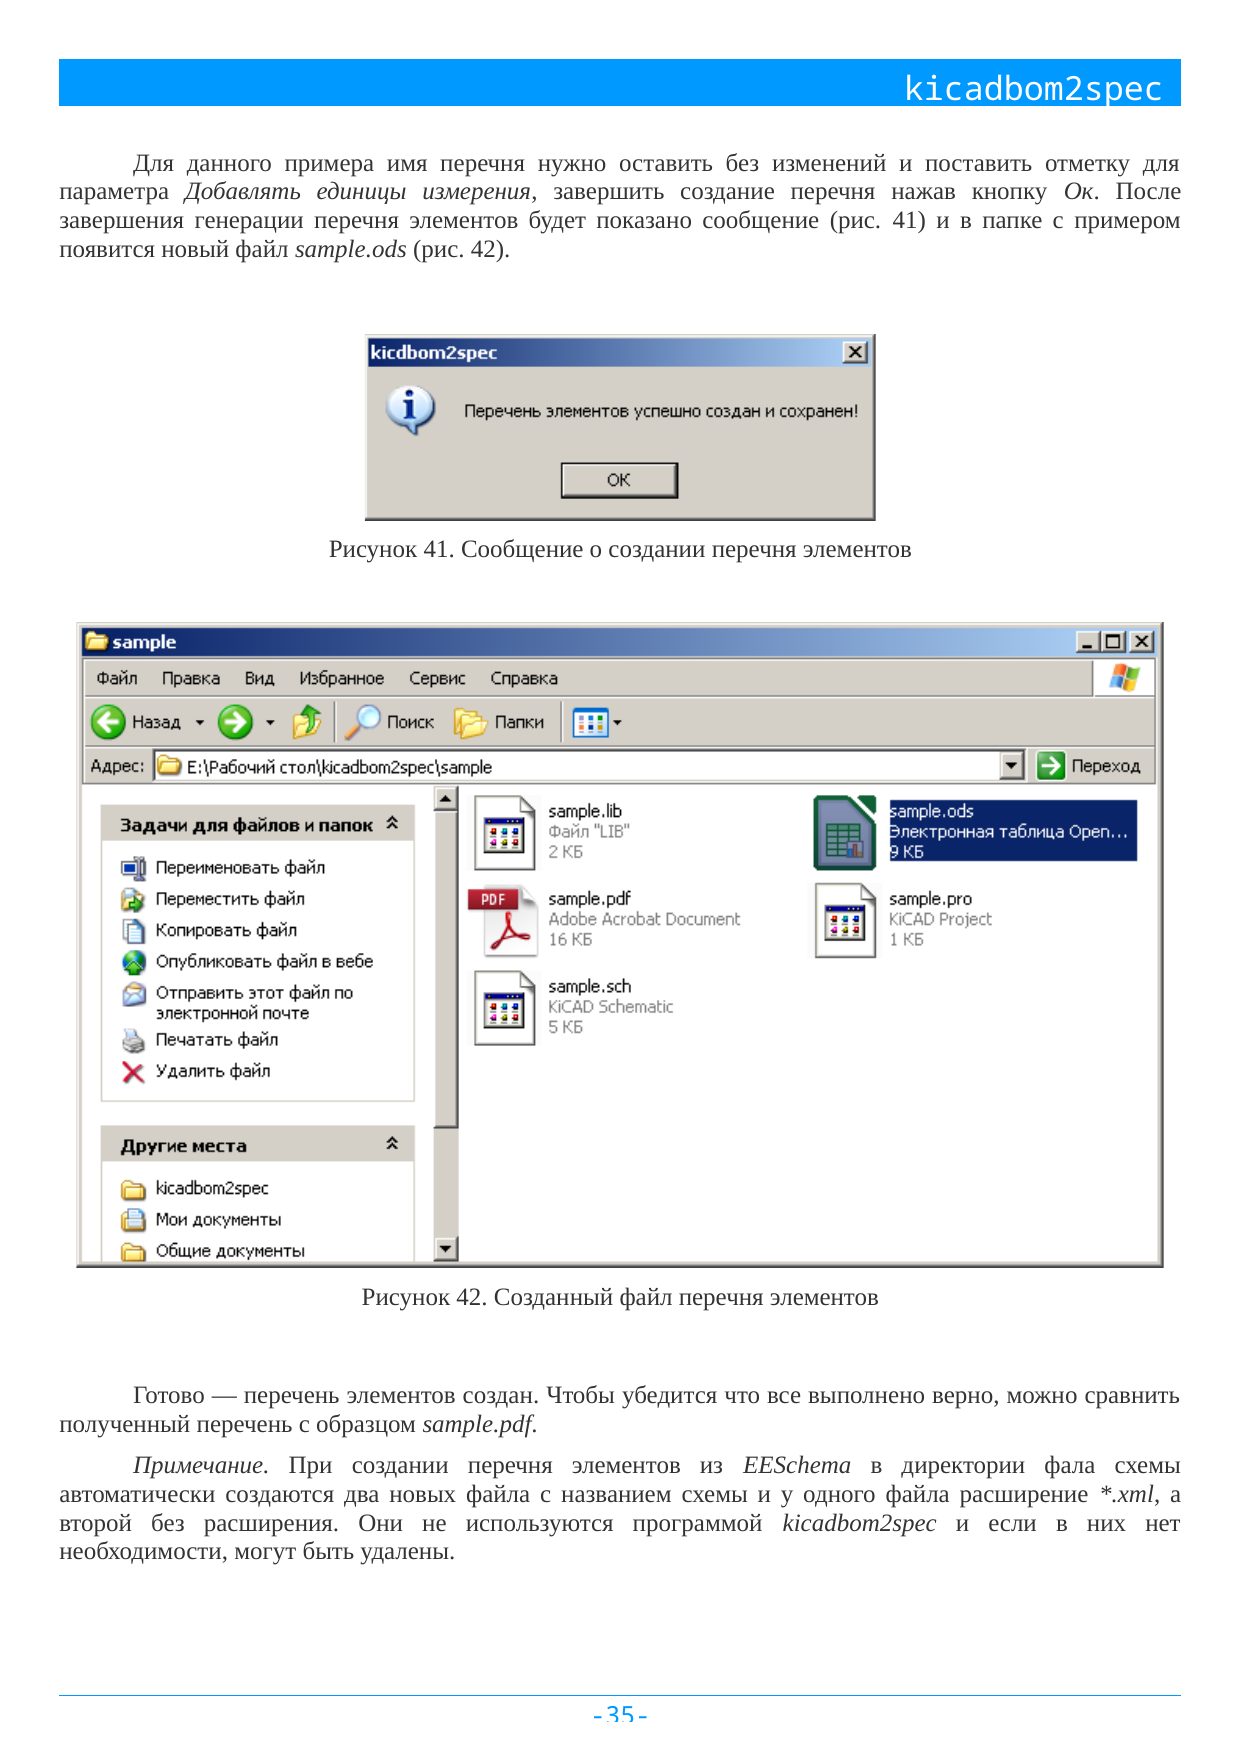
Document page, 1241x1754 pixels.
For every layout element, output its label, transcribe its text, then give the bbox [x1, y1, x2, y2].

text Для данного примера имя перечня нужно оставить без изменений и поставить отметку для параметра Добавлять единицы измерения, завершить создание перечня нажав кнопку Ок. После завершения генерации перечня элементов будет показано сообщение (рис. 41) и в папке с примером появится новый файл sample.ods (рис. 42). [59, 148, 1181, 263]
text Примечание. При создании перечня элементов из EESchema в директории фала схемы автоматически создаются два новых файла с названием схемы и у одного файла расширение *.xml, а второй без расширения. Они не используются программой kicadbom2spec и если в них нет необходимости, могут быть удалены. [59, 1450, 1181, 1565]
text Готово — перечень элементов создан. Чтобы убедится что все выполнено верно, можно сравнить полученный перечень с образцом sample.pdf. [59, 1380, 1181, 1438]
picture [76, 622, 1164, 1268]
picture [364, 334, 876, 521]
text Рисунок 41. Сообщение о создании перечня элементов [302, 521, 938, 563]
text Рисунок 42. Созданный файл перечня элементов [58, 1268, 1182, 1311]
